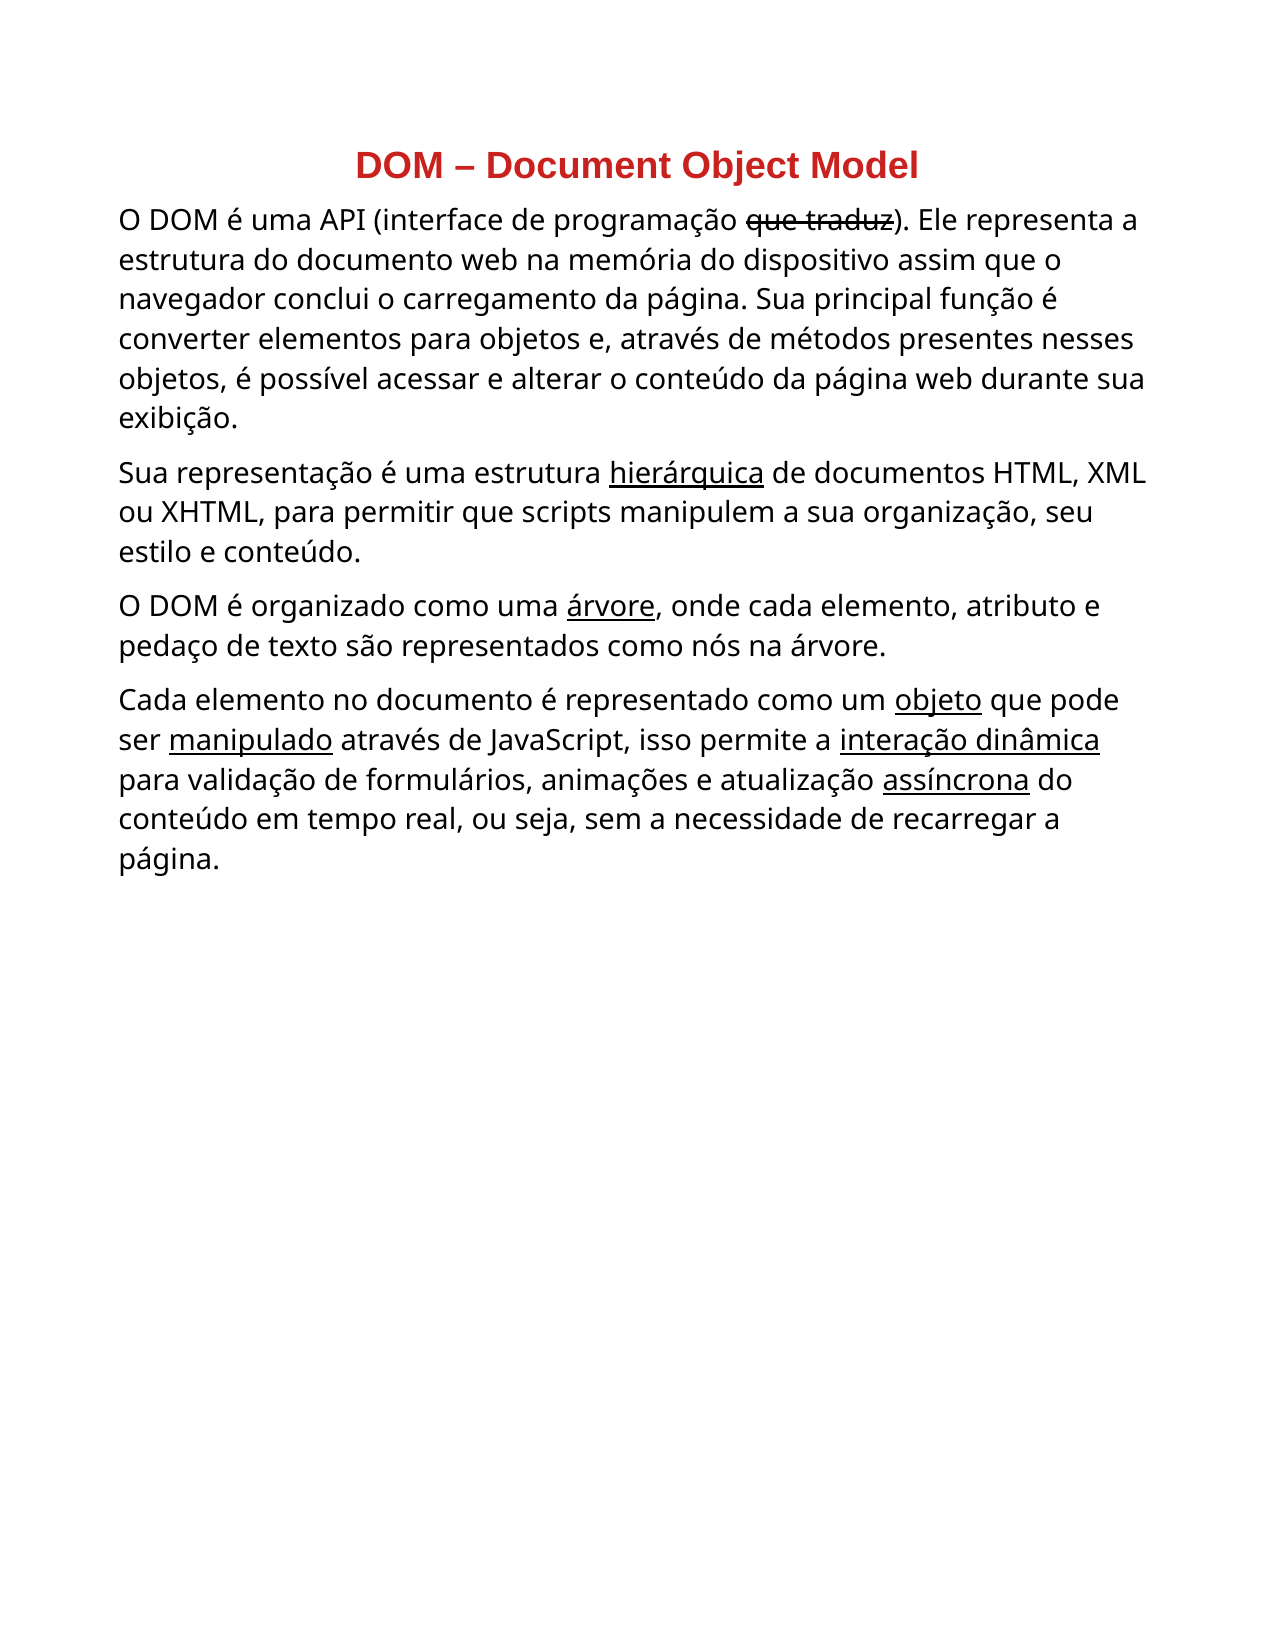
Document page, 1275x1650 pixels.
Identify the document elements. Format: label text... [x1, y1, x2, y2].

text O DOM é uma API (interface de programação que traduz). Ele representa a estrutura do documento web na memória do dispositivo assim que o navegador conclui o carregamento da página. Sua principal função é converter elementos para objetos e, através de métodos presentes nesses objetos, é possível acessar e alterar o conteúdo da página web durante sua exibição. [118, 199, 1163, 437]
text O DOM é organizado como uma árvore, onde cada elemento, atributo e pedaço de texto são representados como nós na árvore. [118, 586, 1157, 665]
subtitle DOM – Document Object Model [118, 143, 1157, 187]
text Cada elemento no documento é representado como um objeto que pode ser manipulado através de JavaScript, isso permite a interação dinâmica para validação de formulários, animações e atualização assíncrona do conteúdo em tempo real, ou seja, sem a necessidade de recarregar a página. [118, 679, 1157, 878]
text Sua representação é uma estrutura hierárquica de documentos HTML, XML ou XHTML, para permitir que scripts manipulem a sua organização, seu estilo e conteúdo. [118, 452, 1157, 571]
